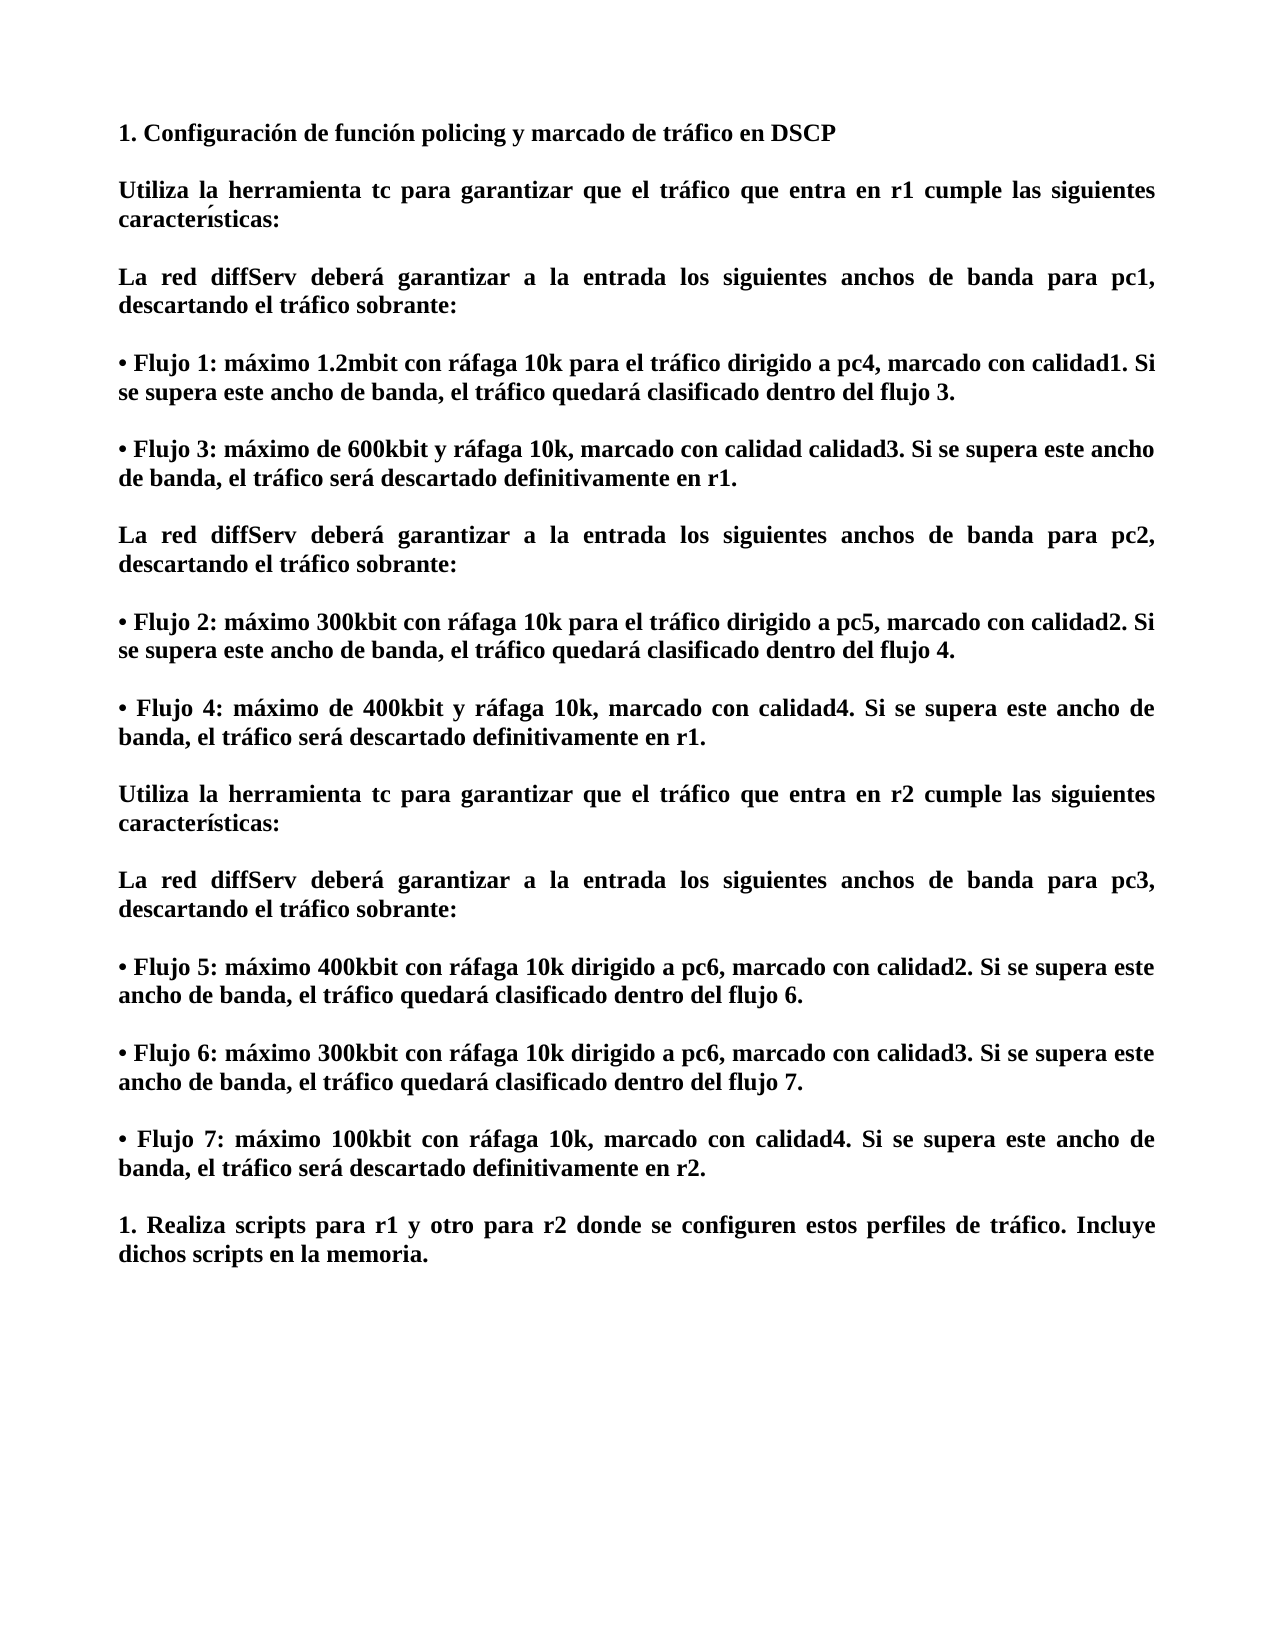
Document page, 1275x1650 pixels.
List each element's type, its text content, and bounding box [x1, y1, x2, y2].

text • Flujo 5: máximo 400kbit con ráfaga 10k dirigido a pc6, marcado con calidad2. Si se supera este ancho de banda, el tráfico quedará clasificado dentro del flujo 6. [118, 952, 1157, 1009]
text La red diffServ deberá garantizar a la entrada los siguientes anchos de banda para pc1, descartando el tráfico sobrante: [118, 262, 1157, 319]
text Utiliza la herramienta tc para garantizar que el tráfico que entra en r2 cumple las siguientes características: [118, 779, 1157, 837]
text • Flujo 2: máximo 300kbit con ráfaga 10k para el tráfico dirigido a pc5, marcado con calidad2. Si se supera este ancho de banda, el tráfico quedará clasificado dentro del flujo 4. [118, 607, 1157, 664]
text • Flujo 1: máximo 1.2mbit con ráfaga 10k para el tráfico dirigido a pc4, marcado con calidad1. Si se supera este ancho de banda, el tráfico quedará clasificado dentro del flujo 3. [118, 348, 1157, 406]
text • Flujo 4: máximo de 400kbit y ráfaga 10k, marcado con calidad4. Si se supera este ancho de banda, el tráfico será descartado definitivamente en r1. [118, 693, 1157, 751]
text La red diffServ deberá garantizar a la entrada los siguientes anchos de banda para pc2, descartando el tráfico sobrante: [118, 521, 1157, 578]
text • Flujo 6: máximo 300kbit con ráfaga 10k dirigido a pc6, marcado con calidad3. Si se supera este ancho de banda, el tráfico quedará clasificado dentro del flujo 7. [118, 1038, 1157, 1096]
text • Flujo 7: máximo 100kbit con ráfaga 10k, marcado con calidad4. Si se supera este ancho de banda, el tráfico será descartado definitivamente en r2. [118, 1124, 1157, 1182]
text La red diffServ deberá garantizar a la entrada los siguientes anchos de banda para pc3, descartando el tráfico sobrante: [118, 866, 1157, 923]
text 1. Realiza scripts para r1 y otro para r2 donde se configuren estos perfiles de tráfico. Incluye dichos scripts en la memoria. [118, 1211, 1157, 1268]
text • Flujo 3: máximo de 600kbit y ráfaga 10k, marcado con calidad calidad3. Si se supera este ancho de banda, el tráfico será descartado definitivamente en r1. [118, 434, 1157, 492]
text 1. Configuración de función policing y marcado de tráfico en DSCP [118, 118, 1157, 147]
text Utiliza la herramienta tc para garantizar que el tráfico que entra en r1 cumple las siguientes caracterı́sticas: [118, 176, 1157, 233]
